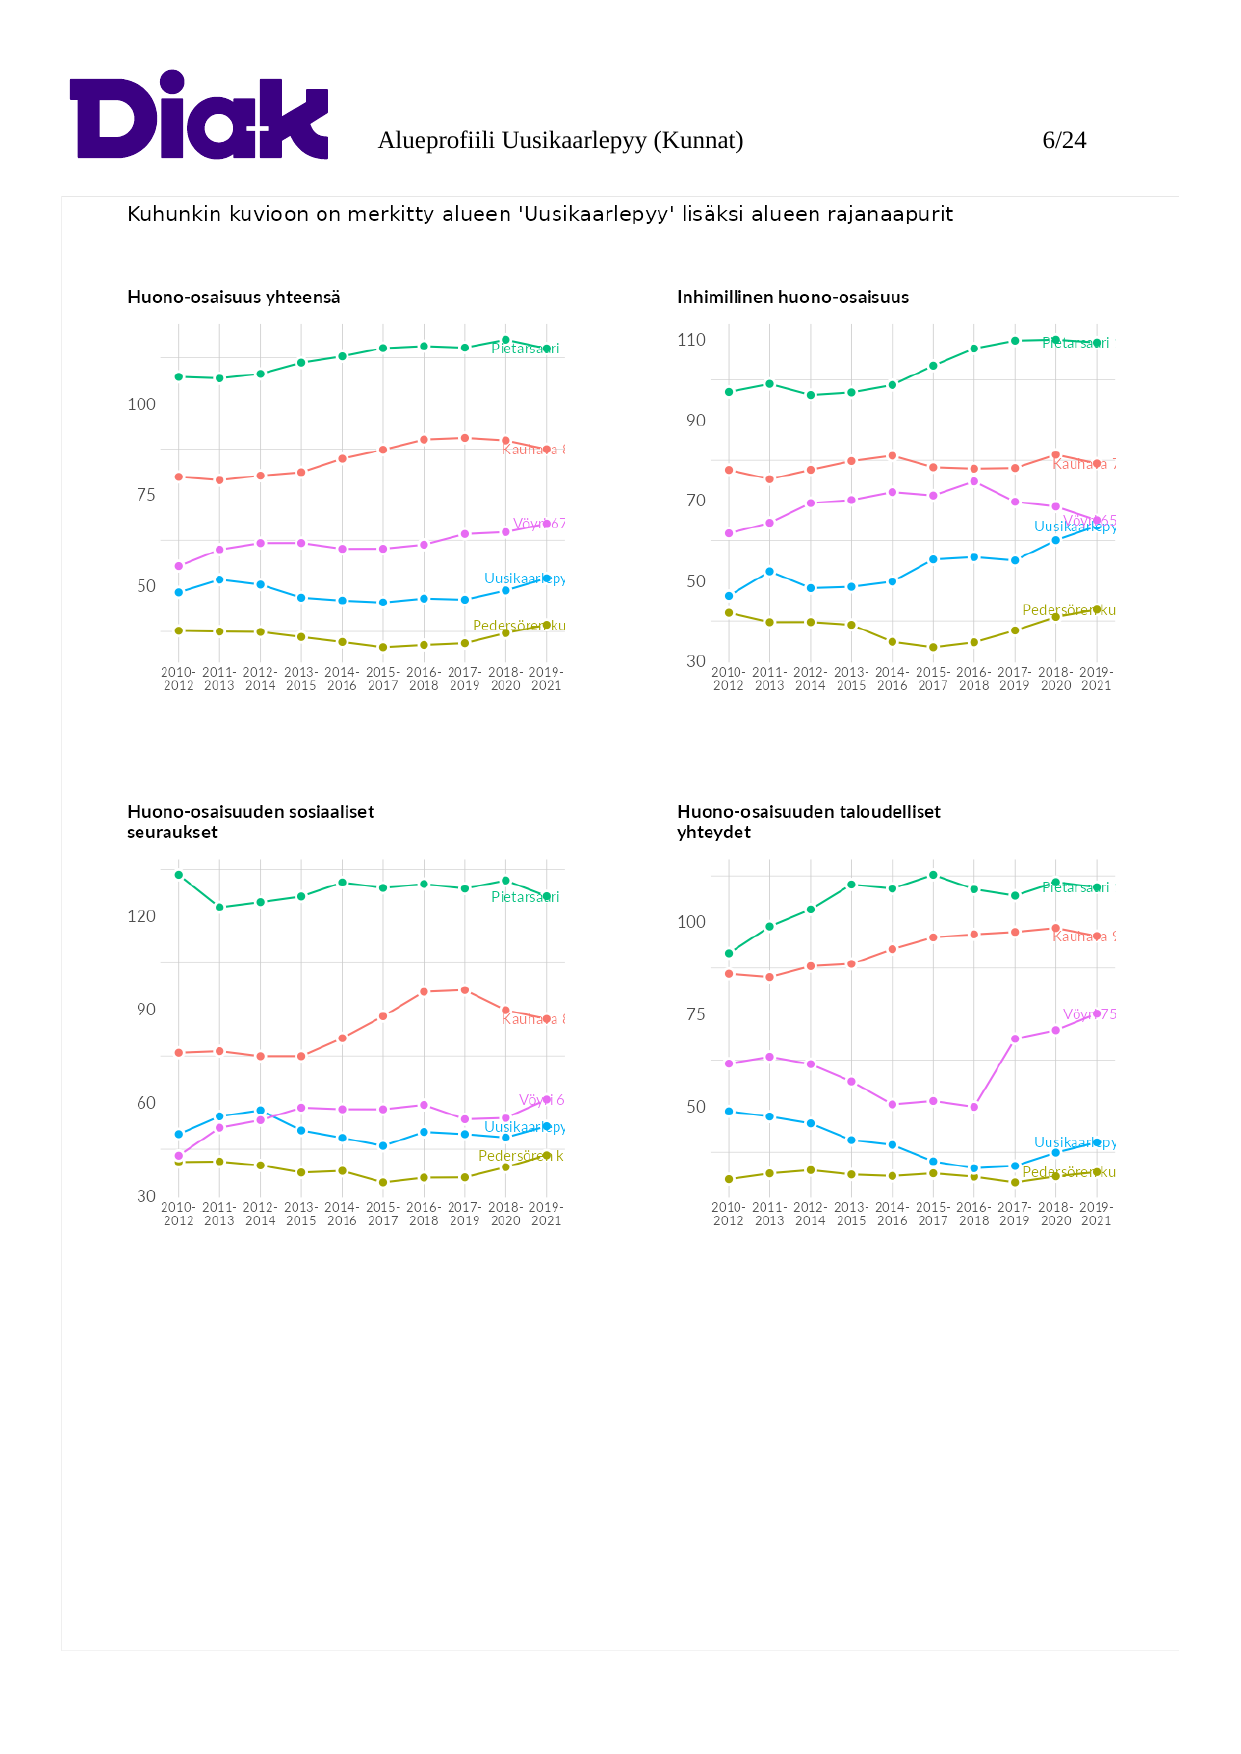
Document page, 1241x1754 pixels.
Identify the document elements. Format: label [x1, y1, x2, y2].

picture [61, 196, 1179, 1651]
